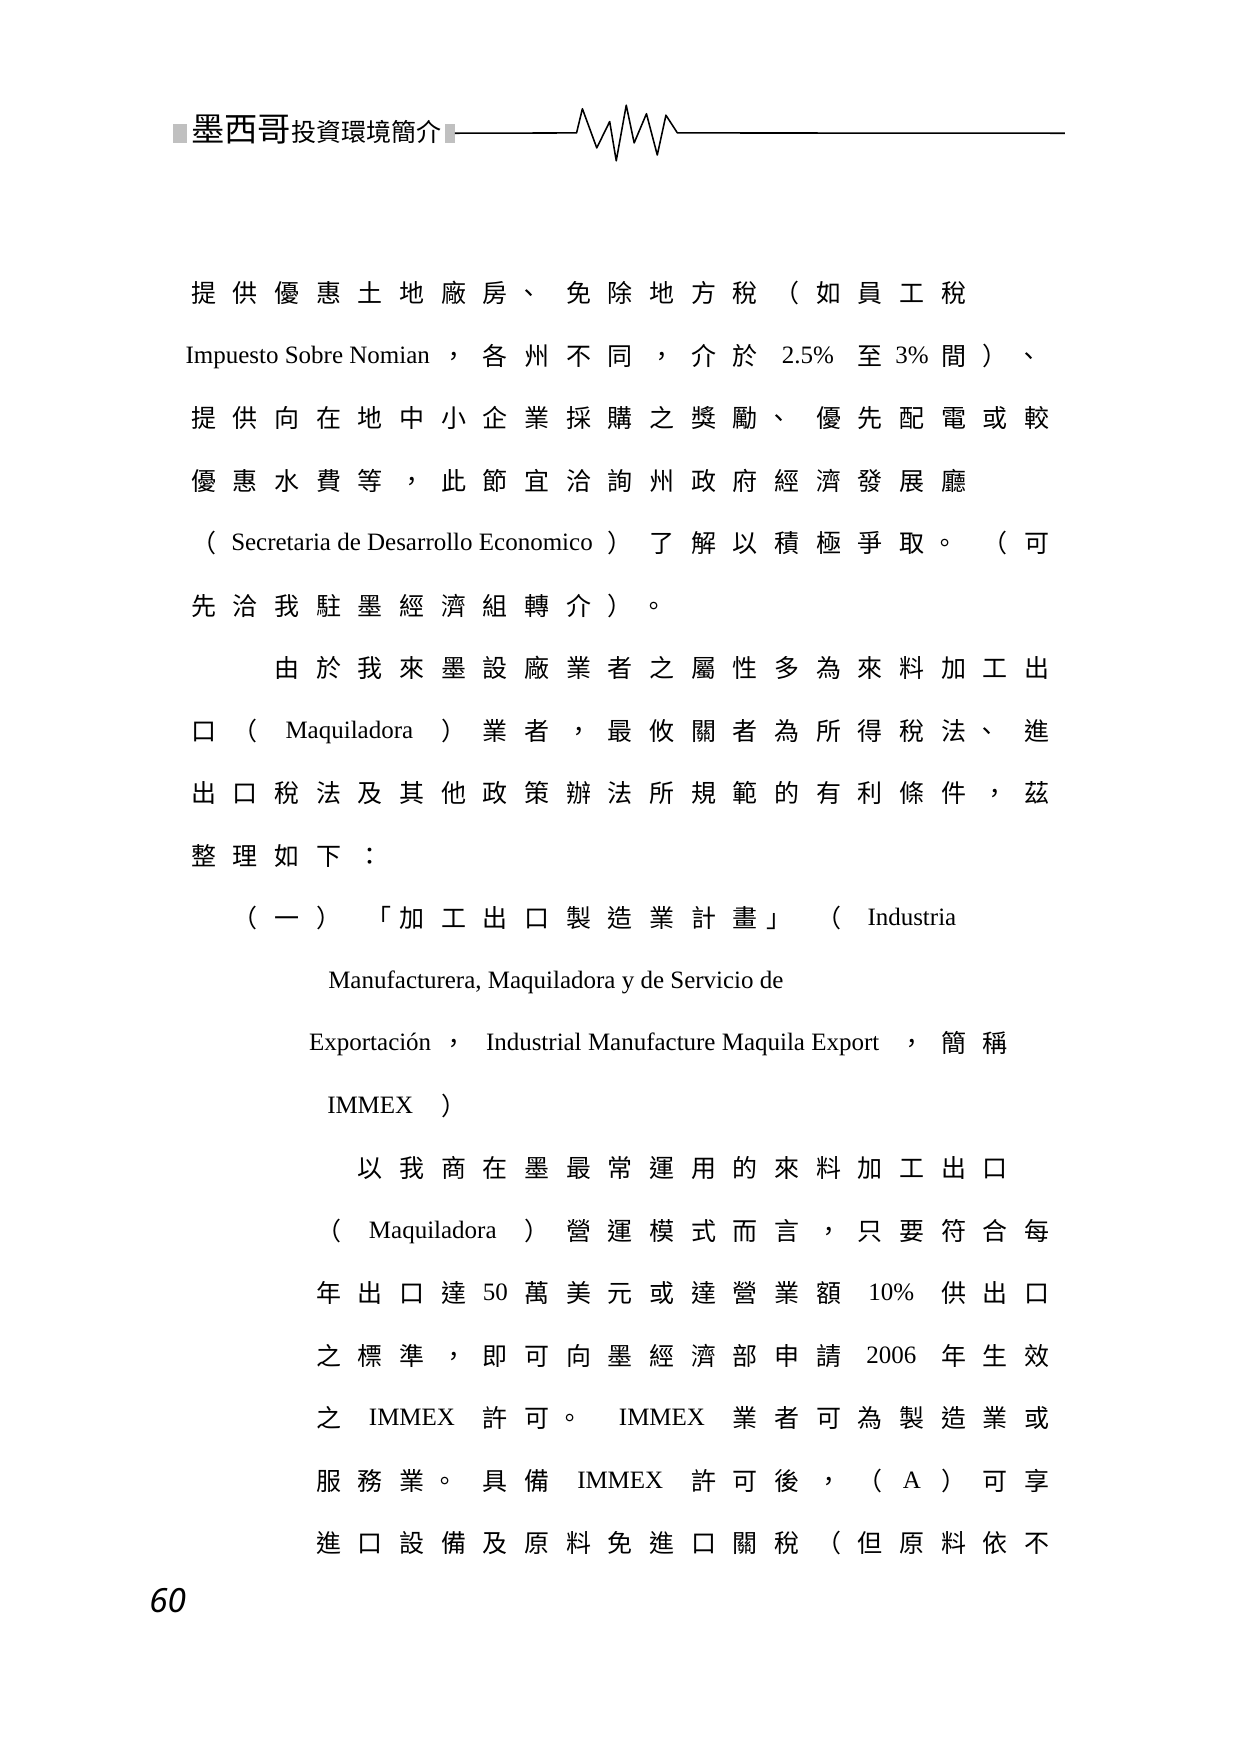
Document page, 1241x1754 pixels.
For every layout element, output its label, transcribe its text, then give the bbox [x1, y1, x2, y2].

text 提供優惠土地廠房、免除地方稅（如員工稅Impuesto Sobre Nomian，各州不同，介於2.5%至3%間）、提供向在地中小企業採購之獎勵、優先配電或較優惠水費等，此節宜洽詢州政府經濟發展廳（Secretaria de Desarrollo Economico）了解以積極爭取。（可先洽我駐墨經濟組轉介）。 [183, 250, 1058, 625]
text （一）「加工出口製造業計畫」（Industria Manufacturera, Maquiladora y de Servicio de Exportación，Industrial Manufacture Maquila Export，簡稱IMMEX） [207, 875, 1058, 1125]
text 由於我來墨設廠業者之屬性多為來料加工出口（Maquiladora）業者，最攸關者為所得稅法、進出口稅法及其他政策辦法所規範的有利條件，茲整理如下： [183, 625, 1058, 875]
text 以我商在墨最常運用的來料加工出口（Maquiladora）營運模式而言，只要符合每年出口達50萬美元或達營業額10%供出口之標準，即可向墨經濟部申請2006年生效之IMMEX許可。IMMEX業者可為製造業或服務業。具備IMMEX許可後，（A）可享進口設備及原料免進口關稅（但原料依不 [281, 1125, 1058, 1563]
